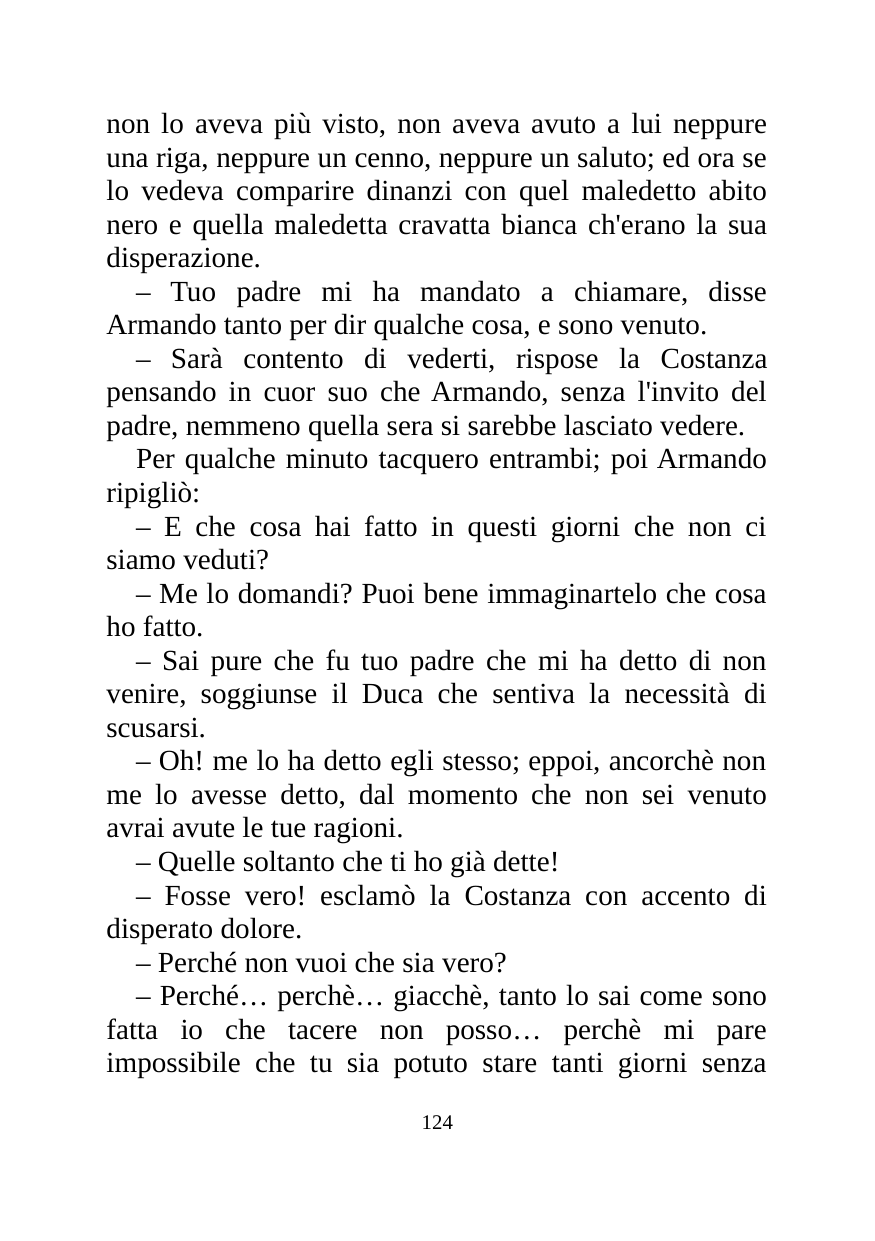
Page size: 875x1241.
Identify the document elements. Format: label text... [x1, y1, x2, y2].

text – Perché non vuoi che sia vero? [106, 945, 768, 978]
text – E che cosa hai fatto in questi giorni che non ci siamo veduti? [106, 509, 768, 576]
text – Fosse vero! esclamò la Costanza con accento di disperato dolore. [106, 878, 768, 945]
text – Perché… perchè… giacchè, tanto lo sai come sono fatta io che tacere non posso… perchè mi pare impossibile che tu sia potuto stare tanti giorni senza [106, 978, 768, 1079]
text – Oh! me lo ha detto egli stesso; eppoi, ancorchè non me lo avesse detto, dal momento che non sei venuto avrai avute le tue ragioni. [106, 743, 768, 844]
text – Sai pure che fu tuo padre che mi ha detto di non venire, soggiunse il Duca che sentiva la necessità di scusarsi. [106, 643, 768, 743]
text – Me lo domandi? Puoi bene immaginartelo che cosa ho fatto. [106, 576, 768, 643]
text – Sarà contento di vederti, rispose la Costanza pensando in cuor suo che Armando, senza l'invito del padre, nemmeno quella sera si sarebbe lasciato vedere. [106, 341, 768, 442]
text – Quelle soltanto che ti ho già dette! [106, 844, 768, 878]
text – Tuo padre mi ha mandato a chiamare, disse Armando tanto per dir qualche cosa, e sono venuto. [106, 274, 768, 341]
text Per qualche minuto tacquero entrambi; poi Armando ripigliò: [106, 442, 768, 509]
text non lo aveva più visto, non aveva avuto a lui neppure una riga, neppure un cenno, neppure un saluto; ed ora se lo vedeva comparire dinanzi con quel maledetto abito nero e quella maledetta cravatta bianca ch'erano la sua disperazione. [106, 106, 768, 274]
